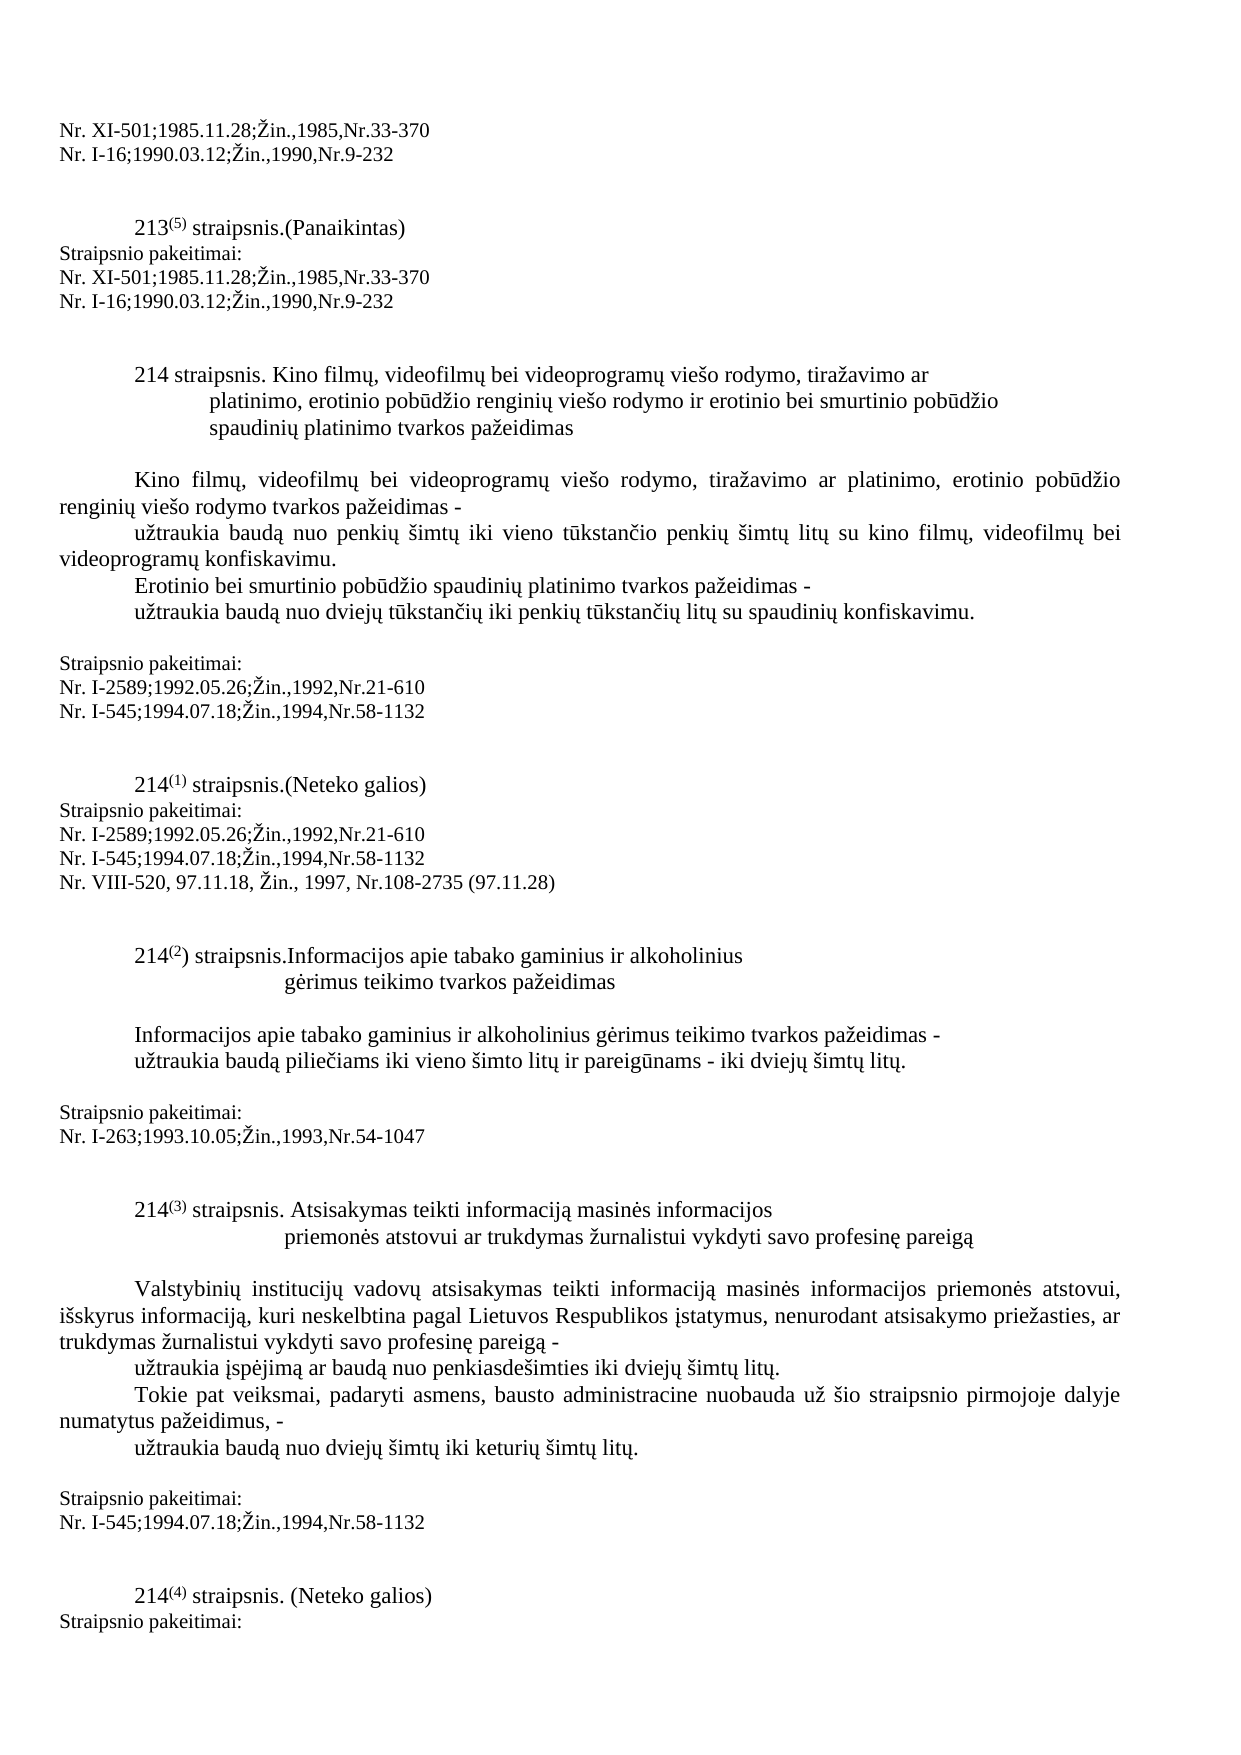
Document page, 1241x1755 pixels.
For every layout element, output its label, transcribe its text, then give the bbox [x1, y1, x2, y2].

text priemonės atstovui ar trukdymas žurnalistui vykdyti savo profesinę pareigą [284, 1223, 1122, 1249]
text Nr. I-263;1993.10.05;Žin.,1993,Nr.54-1047 [59, 1124, 1122, 1148]
text 213(5) straipsnis.(Panaikintas) [59, 214, 1122, 241]
text Valstybinių institucijų vadovų atsisakymas teikti informaciją masinės informacijos priemonės atstovui, išskyrus informaciją, kuri neskelbtina pagal Lietuvos Respublikos įstatymus, nenurodant atsisakymo priežasties, ar trukdymas žurnalistui vykdyti savo profesinę pareigą - [59, 1275, 1122, 1354]
text užtraukia baudą piliečiams iki vieno šimto litų ir pareigūnams - iki dviejų šimtų litų. [59, 1047, 1122, 1074]
text gėrimus teikimo tvarkos pažeidimas [59, 968, 1122, 995]
text Straipsnio pakeitimai: [59, 798, 1122, 822]
text Straipsnio pakeitimai: [59, 1100, 1122, 1124]
text Straipsnio pakeitimai: [59, 1486, 1122, 1510]
text Straipsnio pakeitimai: [59, 1609, 1122, 1633]
text Nr. I-545;1994.07.18;Žin.,1994,Nr.58-1132 [59, 699, 1122, 723]
text 214(3) straipsnis. Atsisakymas teikti informaciją masinės informacijos [59, 1196, 1122, 1223]
text 214 straipsnis. Kino filmų, videofilmų bei videoprogramų viešo rodymo, tiražavimo ar [59, 361, 1122, 387]
text platinimo, erotinio pobūdžio renginių viešo rodymo ir erotinio bei smurtinio pobūdžio [134, 387, 1122, 414]
text Straipsnio pakeitimai: [59, 241, 1122, 265]
text 214(4) straipsnis. (Neteko galios) [59, 1582, 1122, 1609]
text Nr. I-16;1990.03.12;Žin.,1990,Nr.9-232 [59, 289, 1122, 313]
text Kino filmų, videofilmų bei videoprogramų viešo rodymo, tiražavimo ar platinimo, erotinio pobūdžio renginių viešo rodymo tvarkos pažeidimas - [59, 466, 1122, 519]
text Nr. I-545;1994.07.18;Žin.,1994,Nr.58-1132 [59, 846, 1122, 870]
text Nr. I-545;1994.07.18;Žin.,1994,Nr.58-1132 [59, 1510, 1122, 1534]
text Straipsnio pakeitimai: [59, 651, 1122, 675]
text Tokie pat veiksmai, padaryti asmens, bausto administracine nuobauda už šio straipsnio pirmojoje dalyje numatytus pažeidimus, - [59, 1381, 1122, 1433]
text 214(2) straipsnis.Informacijos apie tabako gaminius ir alkoholinius [59, 942, 1122, 968]
text Nr. XI-501;1985.11.28;Žin.,1985,Nr.33-370 [59, 118, 1122, 142]
text užtraukia baudą nuo dviejų šimtų iki keturių šimtų litų. [59, 1433, 1122, 1460]
text užtraukia įspėjimą ar baudą nuo penkiasdešimties iki dviejų šimtų litų. [59, 1354, 1122, 1381]
text spaudinių platinimo tvarkos pažeidimas [134, 414, 1122, 440]
text 214(1) straipsnis.(Neteko galios) [59, 771, 1122, 798]
text Nr. VIII-520, 97.11.18, Žin., 1997, Nr.108-2735 (97.11.28) [59, 870, 1122, 894]
text Nr. XI-501;1985.11.28;Žin.,1985,Nr.33-370 [59, 265, 1122, 289]
text užtraukia baudą nuo penkių šimtų iki vieno tūkstančio penkių šimtų litų su kino filmų, videofilmų bei videoprogramų konfiskavimu. [59, 519, 1122, 572]
text Nr. I-2589;1992.05.26;Žin.,1992,Nr.21-610 [59, 675, 1122, 699]
text Nr. I-16;1990.03.12;Žin.,1990,Nr.9-232 [59, 142, 1122, 166]
text Informacijos apie tabako gaminius ir alkoholinius gėrimus teikimo tvarkos pažeidimas - [59, 1021, 1122, 1047]
text Erotinio bei smurtinio pobūdžio spaudinių platinimo tvarkos pažeidimas - [59, 572, 1122, 598]
text Nr. I-2589;1992.05.26;Žin.,1992,Nr.21-610 [59, 822, 1122, 846]
text užtraukia baudą nuo dviejų tūkstančių iki penkių tūkstančių litų su spaudinių konfiskavimu. [59, 598, 1122, 624]
